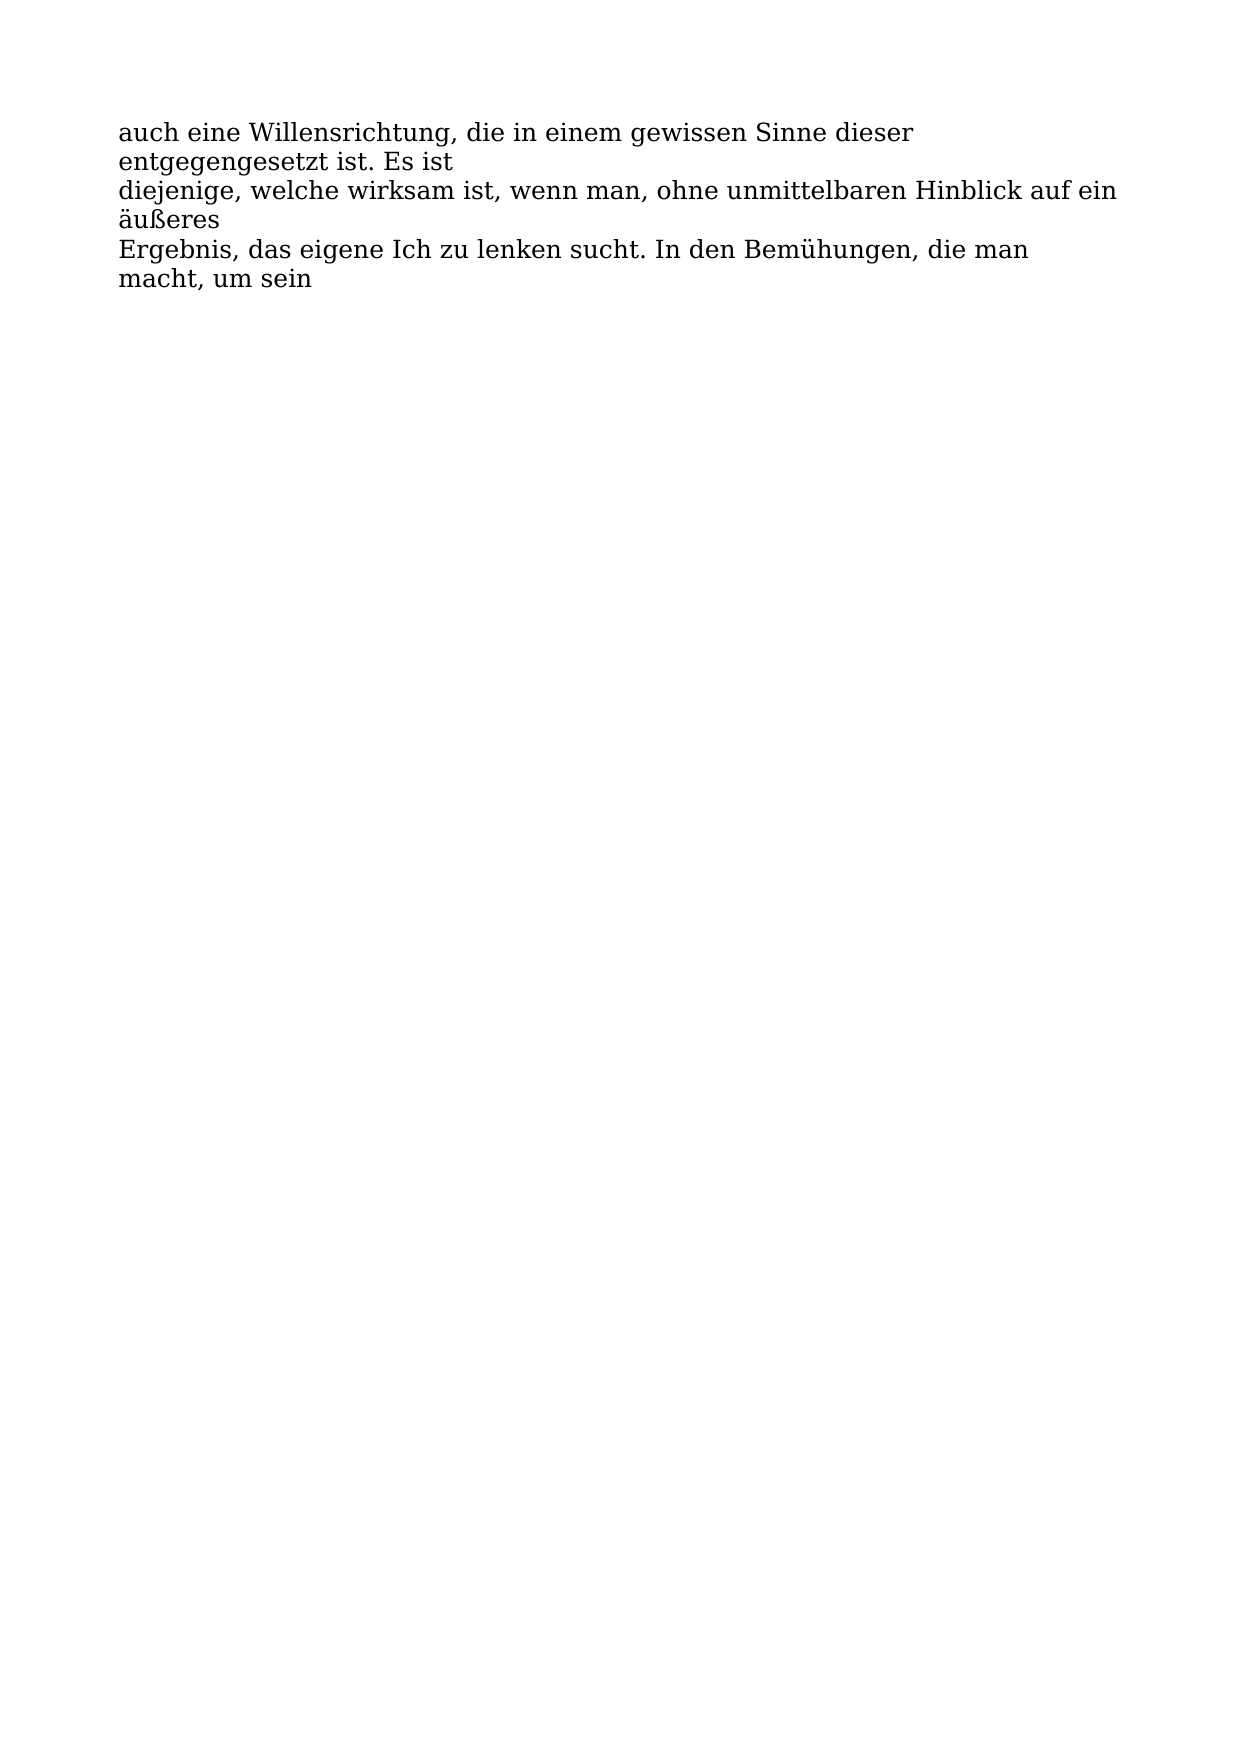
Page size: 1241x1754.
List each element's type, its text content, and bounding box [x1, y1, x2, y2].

text auch eine Willensrichtung, die in einem gewissen Sinne dieser entgegengesetzt ist. Es ist [118, 118, 1122, 176]
text Ergebnis, das eigene Ich zu lenken sucht. In den Bemühungen, die man macht, um sein [118, 235, 1122, 293]
text diejenige, welche wirksam ist, wenn man, ohne unmittelbaren Hinblick auf ein äußeres [118, 176, 1122, 235]
